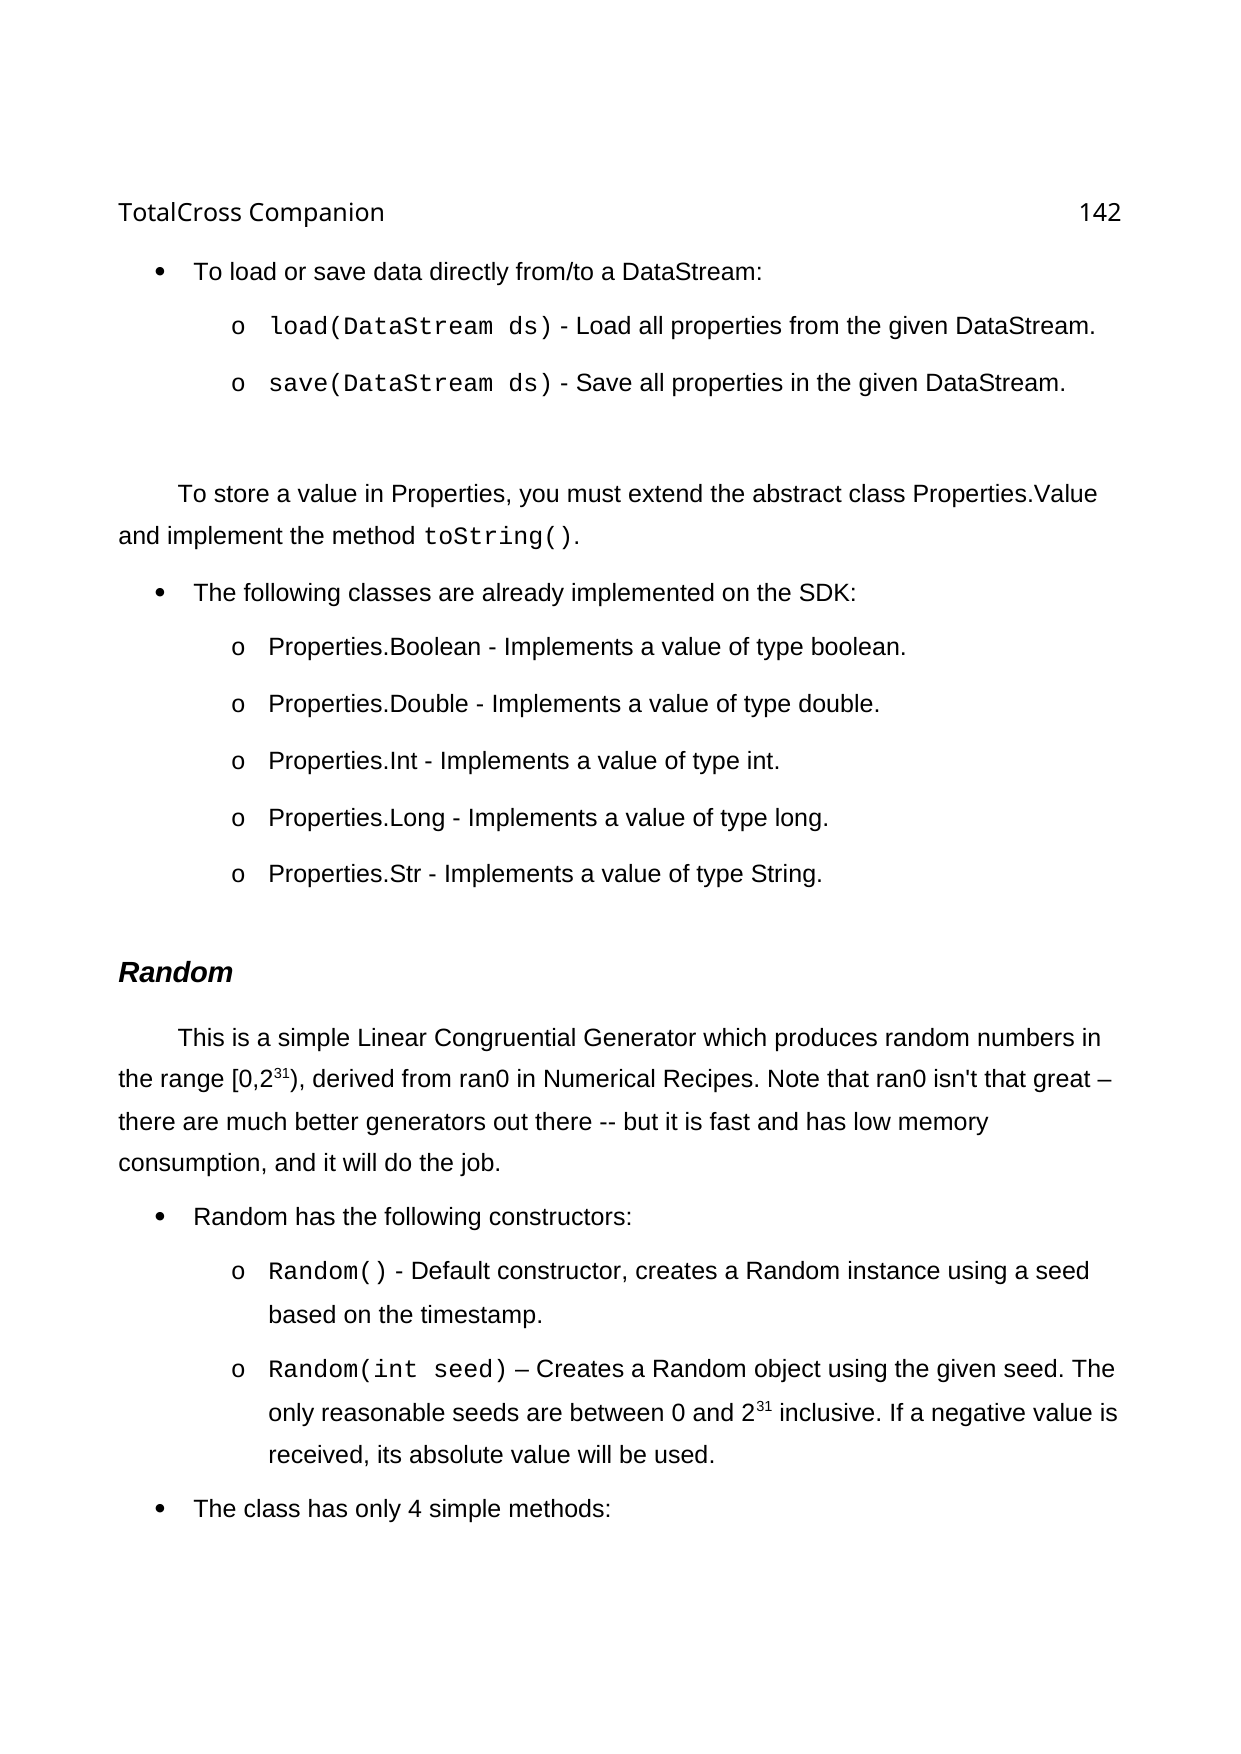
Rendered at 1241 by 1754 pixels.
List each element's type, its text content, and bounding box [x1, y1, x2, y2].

list Random(int seed) – Creates a Random object using the given seed. The only reasonable seeds are between 0 and 231 inclusive. If a negative value is received, its absolute value will be used. [231, 1355, 1122, 1469]
text To store a value in Properties, you must extend the abstract class Properties.Value and implement the method toString(). [118, 480, 1122, 552]
list Random() - Default constructor, creates a Random instance using a seed based on the timestamp. [231, 1257, 1122, 1329]
list To load or save data directly from/to a DataStream: [156, 258, 1122, 286]
list Properties.Double - Implements a value of type double. [231, 690, 1122, 720]
list The class has only 4 simple methods: [156, 1495, 1122, 1523]
list Random has the following constructors: [156, 1203, 1122, 1231]
list Properties.Int - Implements a value of type int. [231, 747, 1122, 777]
list Properties.Str - Implements a value of type String. [231, 860, 1122, 890]
list Properties.Long - Implements a value of type long. [231, 803, 1122, 833]
subtitle Random [118, 956, 1122, 988]
list save(DataStream ds) - Save all properties in the given DataStream. [231, 369, 1122, 399]
list Properties.Boolean - Implements a value of type boolean. [231, 633, 1122, 663]
list The following classes are already implemented on the SDK: [156, 579, 1122, 607]
list load(DataStream ds) - Load all properties from the given DataStream. [231, 312, 1122, 342]
text This is a simple Linear Congruential Generator which produces random numbers in the range [0,231), derived from ran0 in Numerical Recipes. Note that ran0 isn't that great – there are much better generators out there -- but it is fast and has low memory consumption, and it will do the job. [118, 1023, 1122, 1177]
